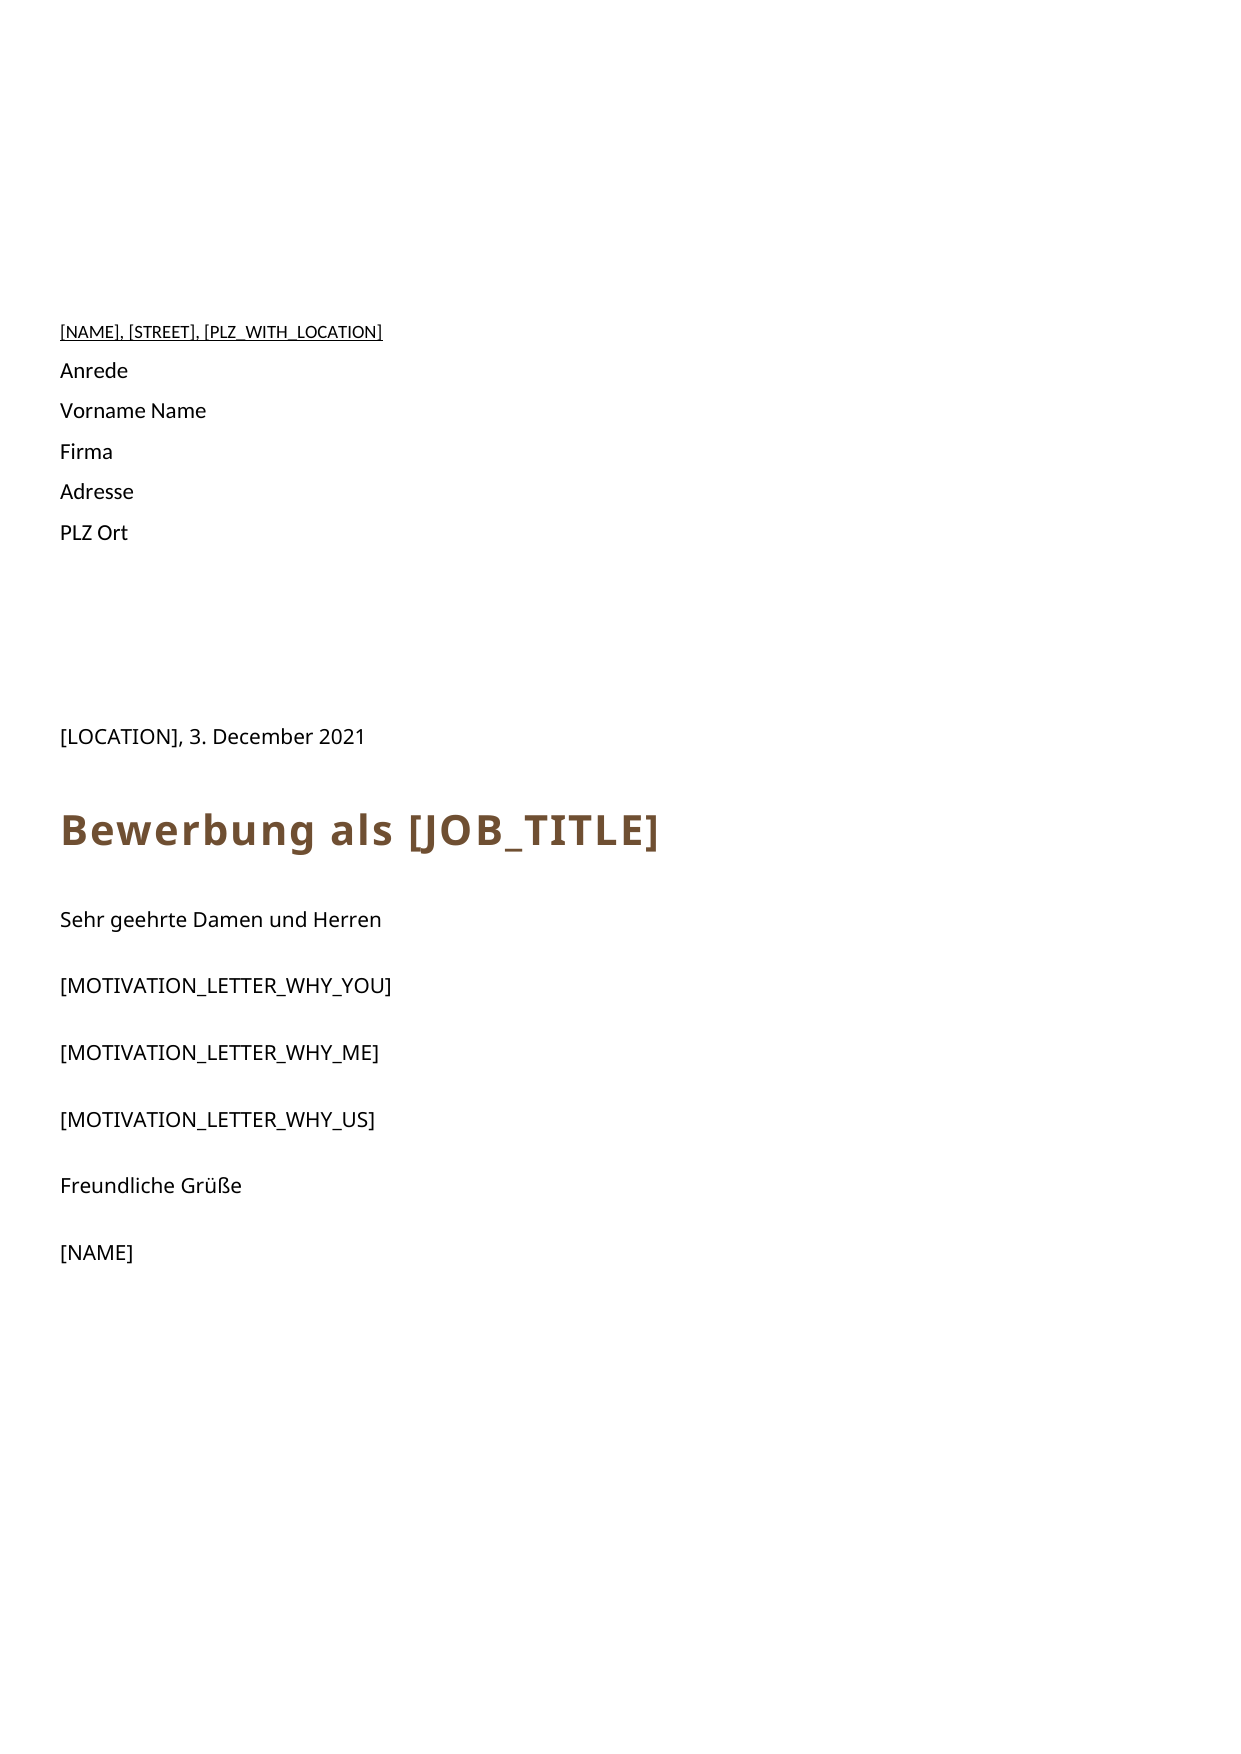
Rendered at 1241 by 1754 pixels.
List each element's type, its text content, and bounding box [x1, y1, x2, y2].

text Anrede [60, 356, 1180, 384]
text [NAME], [STREET], [PLZ_WITH_LOCATION] [60, 320, 1180, 343]
text [MOTIVATION_LETTER_WHY_ME] [60, 1034, 1180, 1067]
text PLZ Ort [60, 518, 1180, 546]
text [MOTIVATION_LETTER_WHY_US] [60, 1100, 1180, 1134]
text [LOCATION], 3. December 2021 [60, 718, 1180, 751]
text Sehr geehrte Damen und Herren [60, 900, 1180, 934]
text Freundliche Grüße [60, 1167, 1180, 1200]
text Adresse [60, 477, 1180, 505]
text Firma [60, 437, 1180, 465]
text Vorname Name [60, 396, 1180, 424]
text [NAME] [60, 1234, 1180, 1267]
text [MOTIVATION_LETTER_WHY_YOU] [60, 967, 1180, 1000]
subtitle Bewerbung als [JOB_TITLE] [60, 801, 1180, 857]
